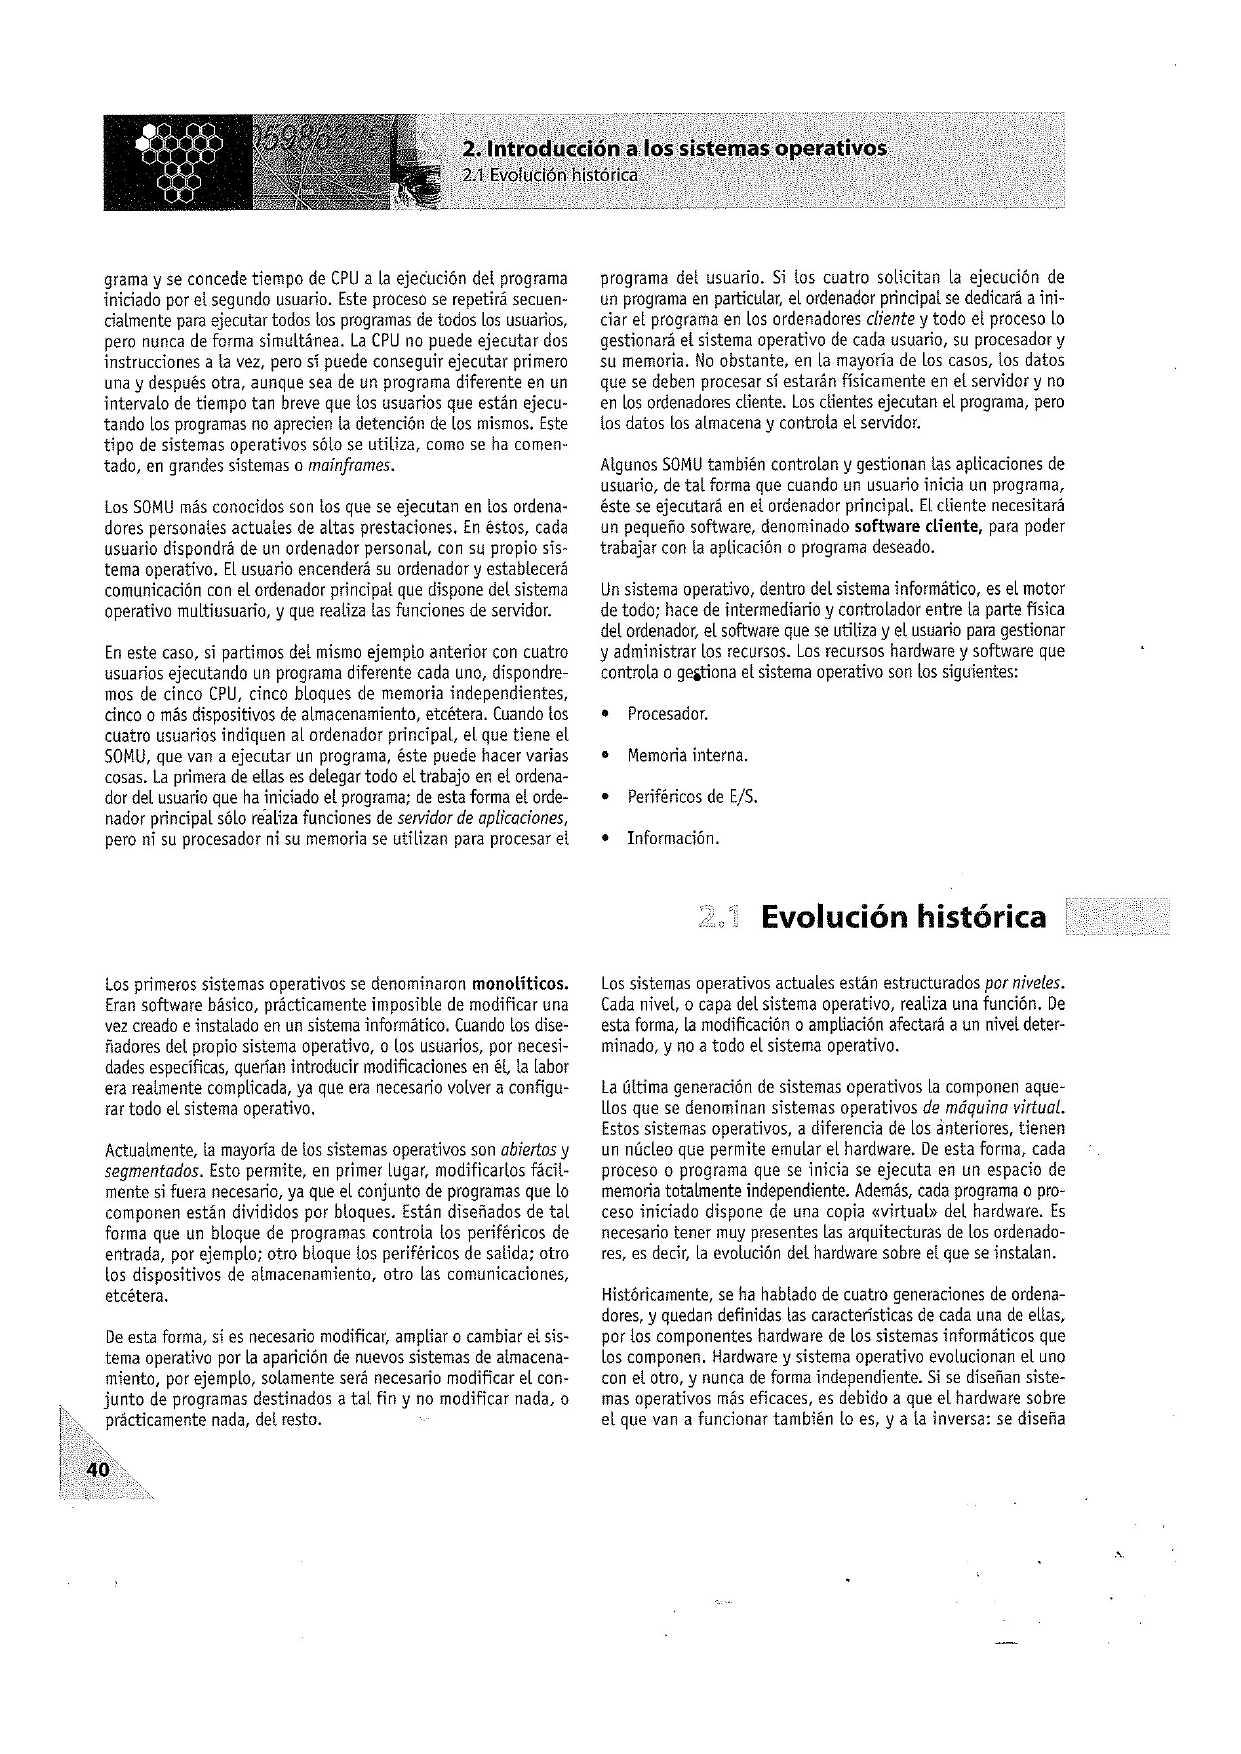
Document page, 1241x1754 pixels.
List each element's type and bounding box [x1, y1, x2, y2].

picture [59, 59, 1182, 1644]
